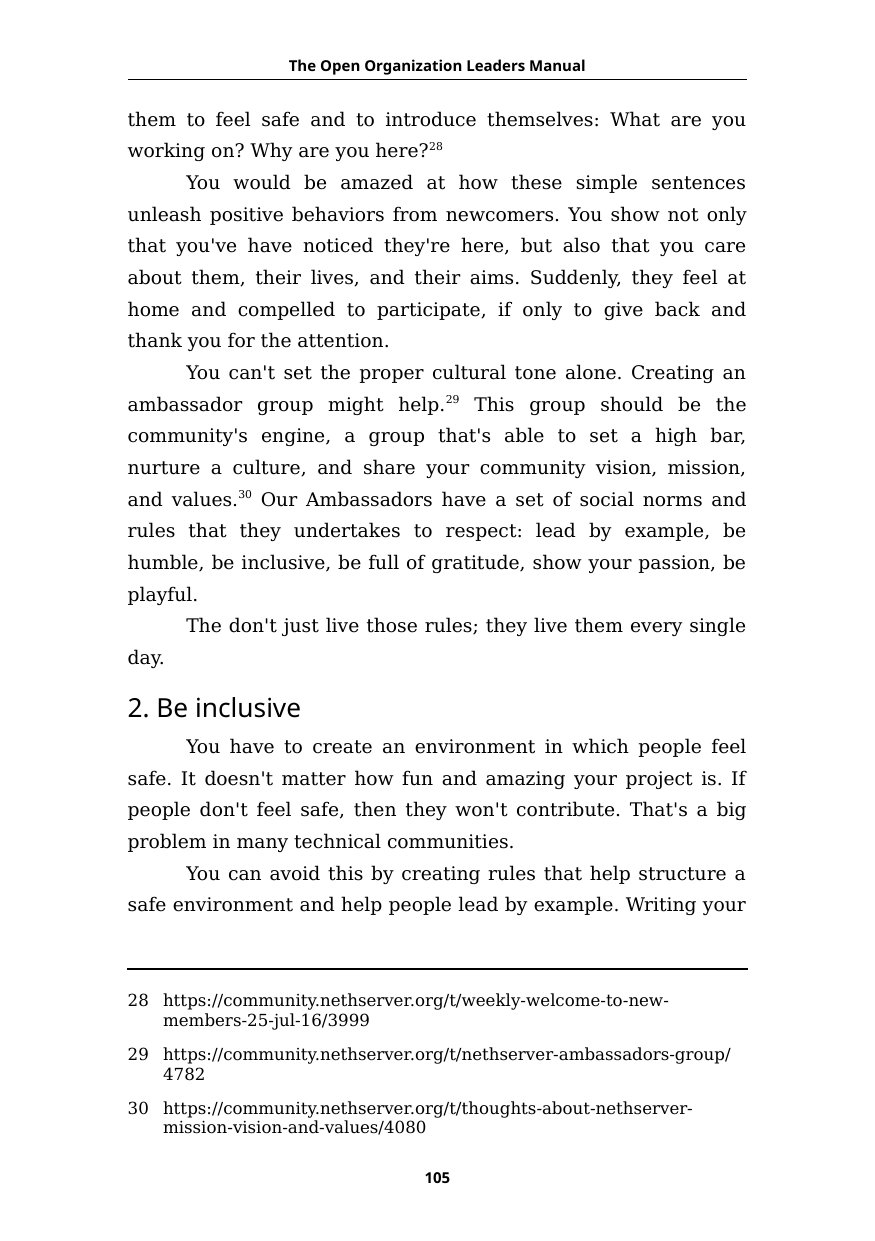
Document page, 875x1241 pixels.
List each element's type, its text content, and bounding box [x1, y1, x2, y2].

text You have to create an environment in which people feel safe. It doesn't matter how fun and amazing your project is. If people don't feel safe, then they won't contribute. That's a big problem in many technical communities. [127, 736, 747, 853]
text The don't just live those rules; they live them every single day. [127, 615, 747, 669]
text https://community.nethserver.org/t/thoughts-about-nethserver-mission-vision-and-values/4080 [127, 1099, 747, 1138]
text https://community.nethserver.org/t/nethserver-ambassadors-group/4782 [127, 1045, 747, 1084]
text You can't set the proper cultural tone alone. Creating an ambassador group might help. This group should be the community's engine, a group that's able to set a high bar, nurture a culture, and share your community vision, mission, and values. Our Ambassadors have a set of social norms and rules that they undertakes to respect: lead by example, be humble, be inclusive, be full of gratitude, show your passion, be playful. [127, 362, 747, 606]
subtitle 2. Be inclusive [127, 693, 747, 724]
text You would be amazed at how these simple sentences unleash positive behaviors from newcomers. You show not only that you've have noticed they're here, but also that you care about them, their lives, and their aims. Suddenly, they feel at home and compelled to participate, if only to give back and thank you for the attention. [127, 172, 747, 352]
text them to feel safe and to introduce themselves: What are you working on? Why are you here? [127, 109, 747, 162]
text https://community.nethserver.org/t/weekly-welcome-to-new-members-25-jul-16/3999 [127, 991, 747, 1030]
text You can avoid this by creating rules that help structure a safe environment and help people lead by example. Writing your [127, 863, 747, 916]
